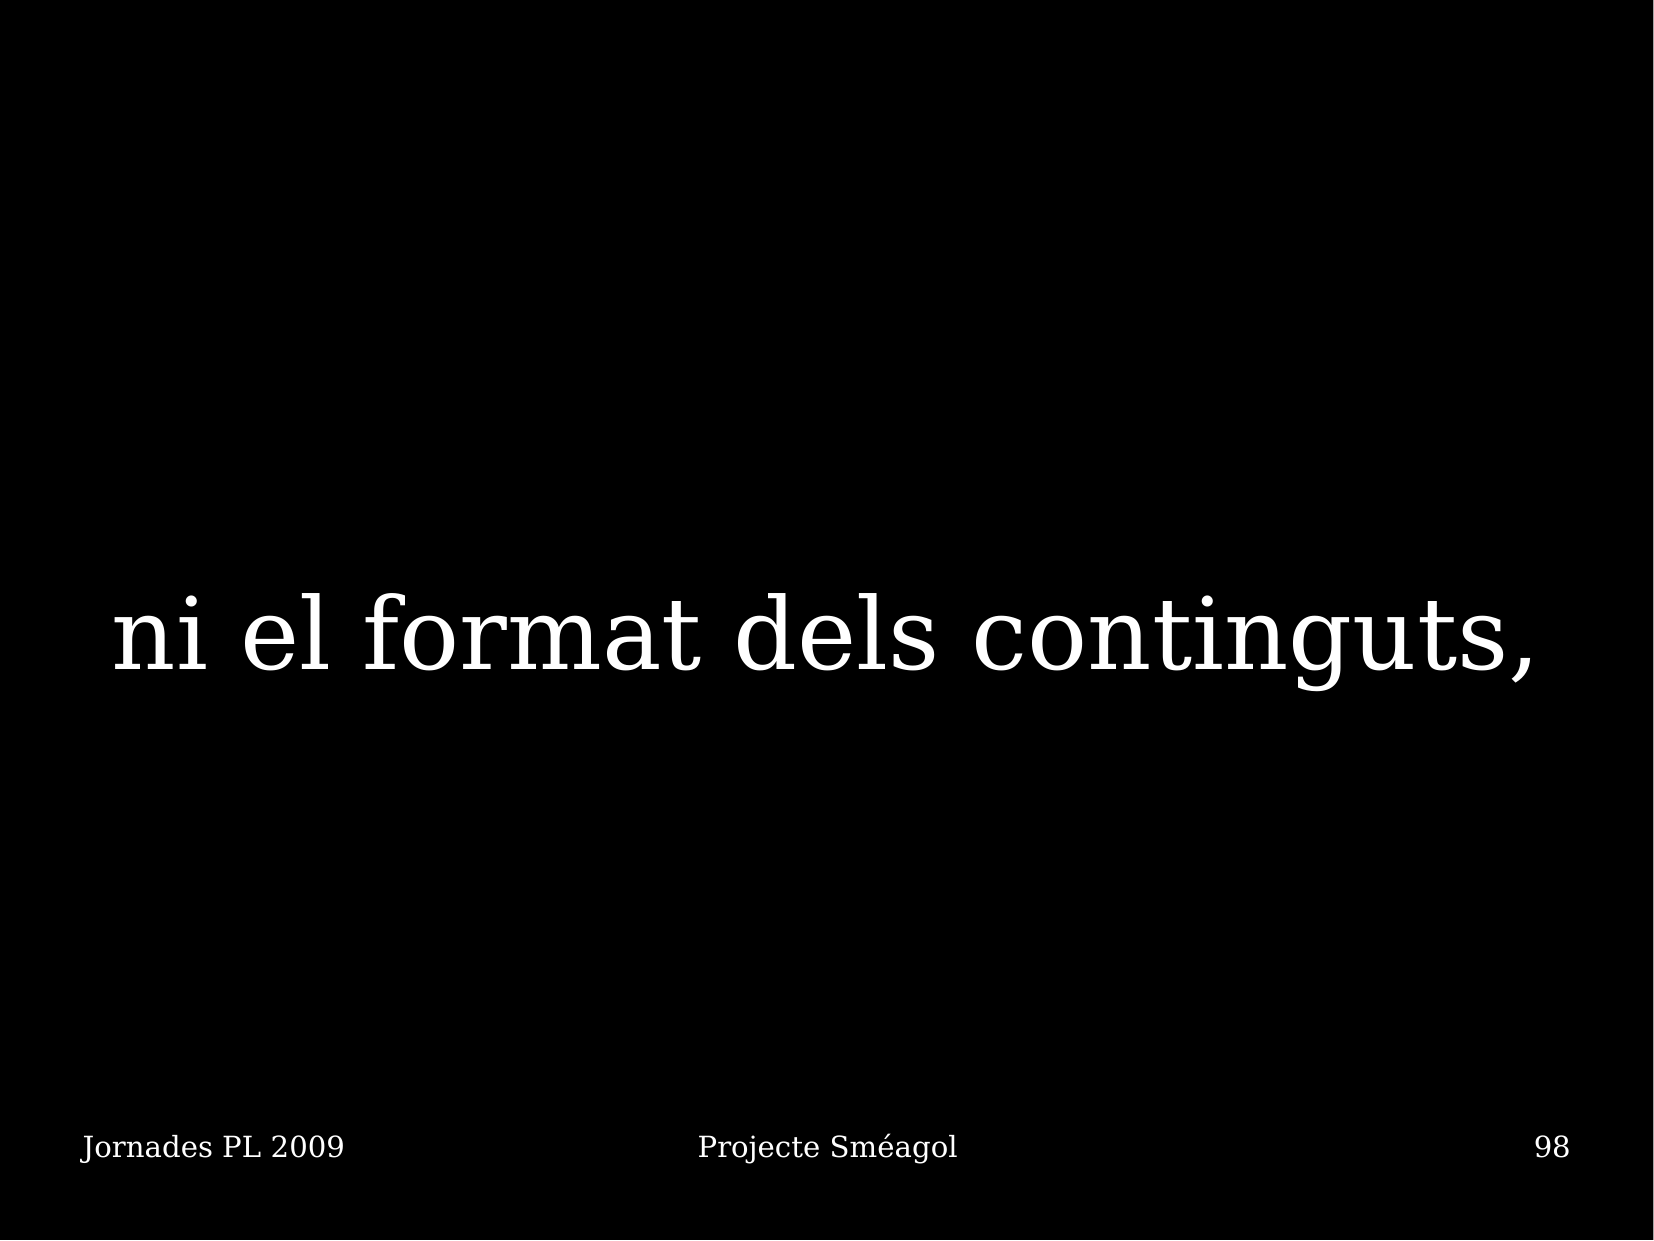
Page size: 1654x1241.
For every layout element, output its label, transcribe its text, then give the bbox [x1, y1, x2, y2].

title ni el format dels continguts, [82, 116, 1571, 1124]
